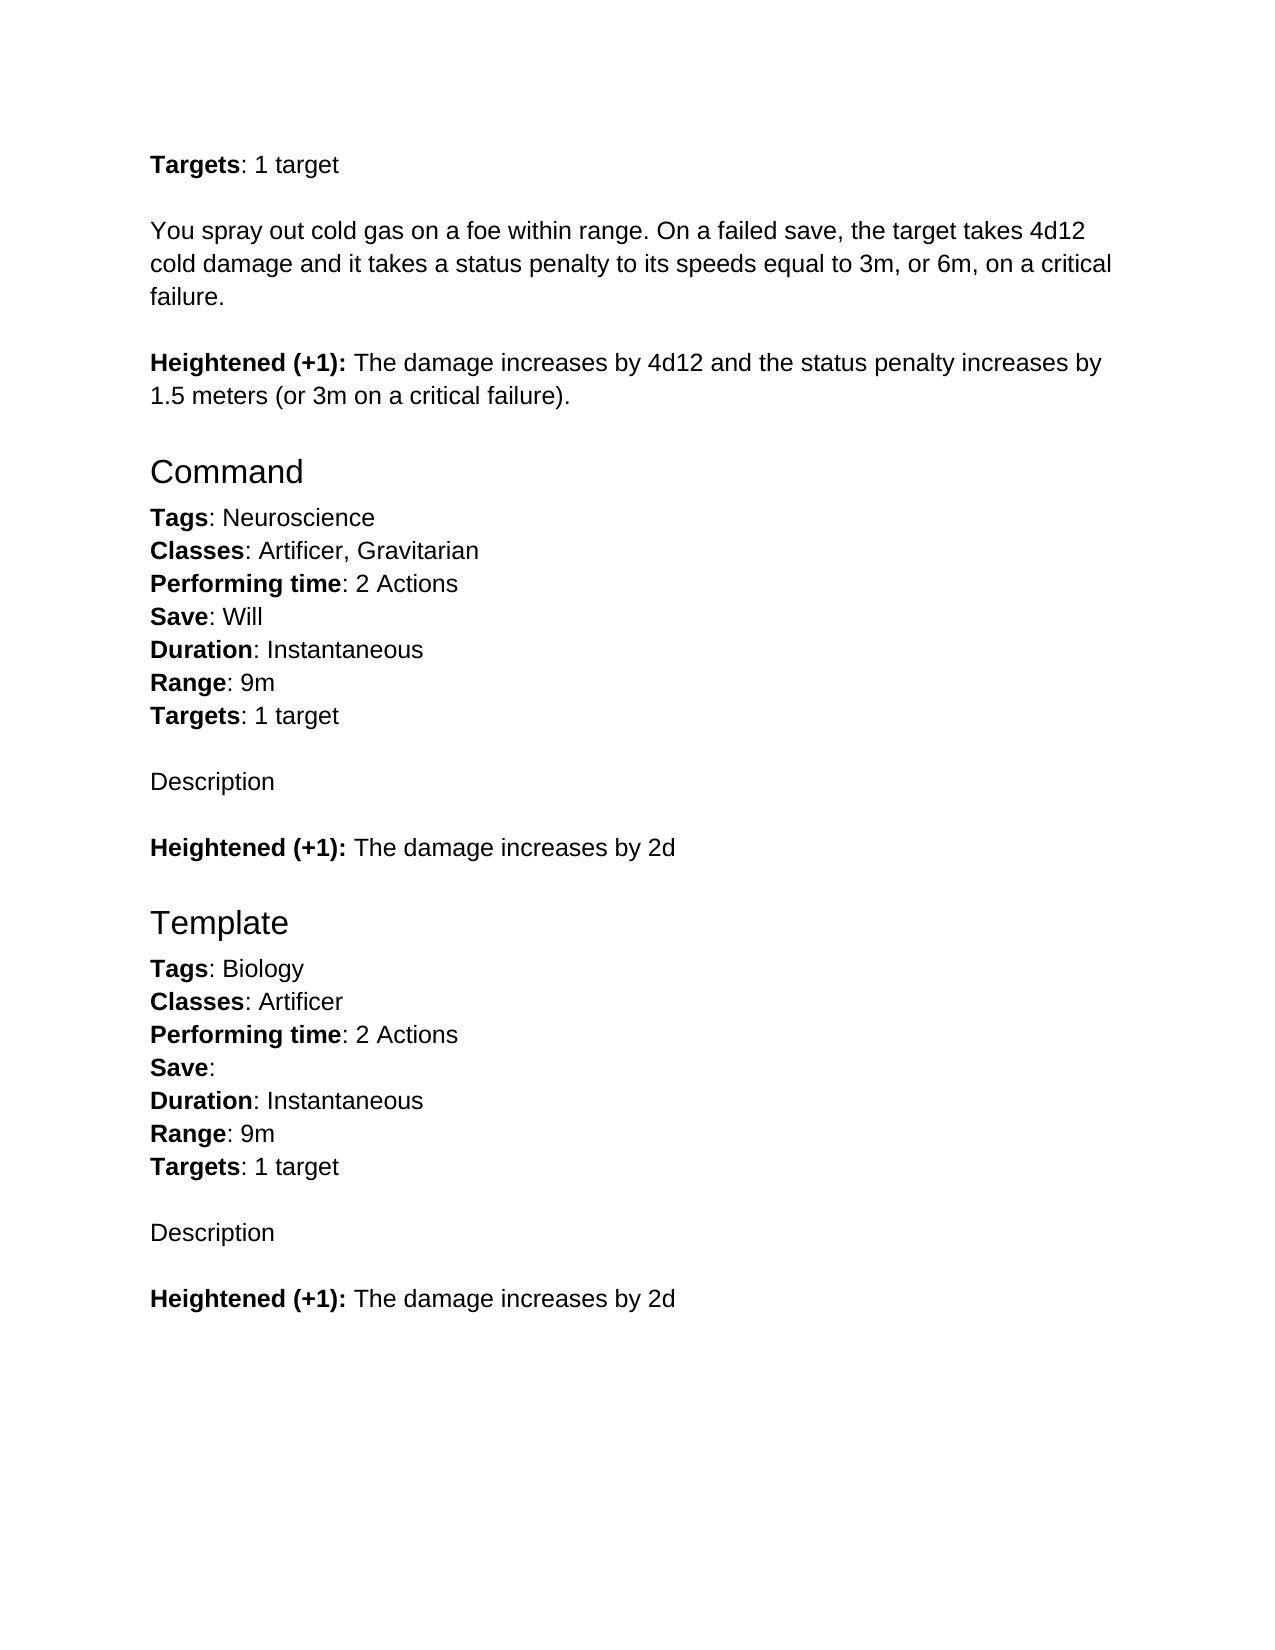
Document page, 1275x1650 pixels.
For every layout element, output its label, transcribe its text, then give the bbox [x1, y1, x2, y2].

text Range: 9m [150, 668, 1125, 696]
text Duration: Instantaneous [150, 1086, 1125, 1115]
text Targets: 1 target [150, 701, 1125, 729]
text Tags: Neuroscience [150, 503, 1125, 531]
text Save: Will [150, 602, 1125, 630]
text Duration: Instantaneous [150, 635, 1125, 663]
text Performing time: 2 Actions [150, 569, 1125, 597]
text Description [150, 1218, 1125, 1247]
text Heightened (+1): The damage increases by 4d12 and the status penalty increases by 1.5 meters (or 3m on a critical failure). [150, 348, 1125, 410]
text Performing time: 2 Actions [150, 1020, 1125, 1049]
text Classes: Artificer [150, 987, 1125, 1016]
text Targets: 1 target [150, 150, 1125, 179]
subtitle Template [150, 903, 1125, 942]
text Heightened (+1): The damage increases by 2d [150, 833, 1125, 862]
text Save: [150, 1053, 1125, 1082]
text You spray out cold gas on a foe within range. On a failed save, the target takes 4d12 cold damage and it takes a status penalty to its speeds equal to 3m, or 6m, on a critical failure. [150, 216, 1125, 311]
text Tags: Biology [150, 954, 1125, 983]
text Heightened (+1): The damage increases by 2d [150, 1284, 1125, 1313]
text Targets: 1 target [150, 1152, 1125, 1181]
text Description [150, 767, 1125, 796]
text Classes: Artificer, Gravitarian [150, 536, 1125, 564]
text Range: 9m [150, 1119, 1125, 1148]
subtitle Command [150, 452, 1125, 490]
